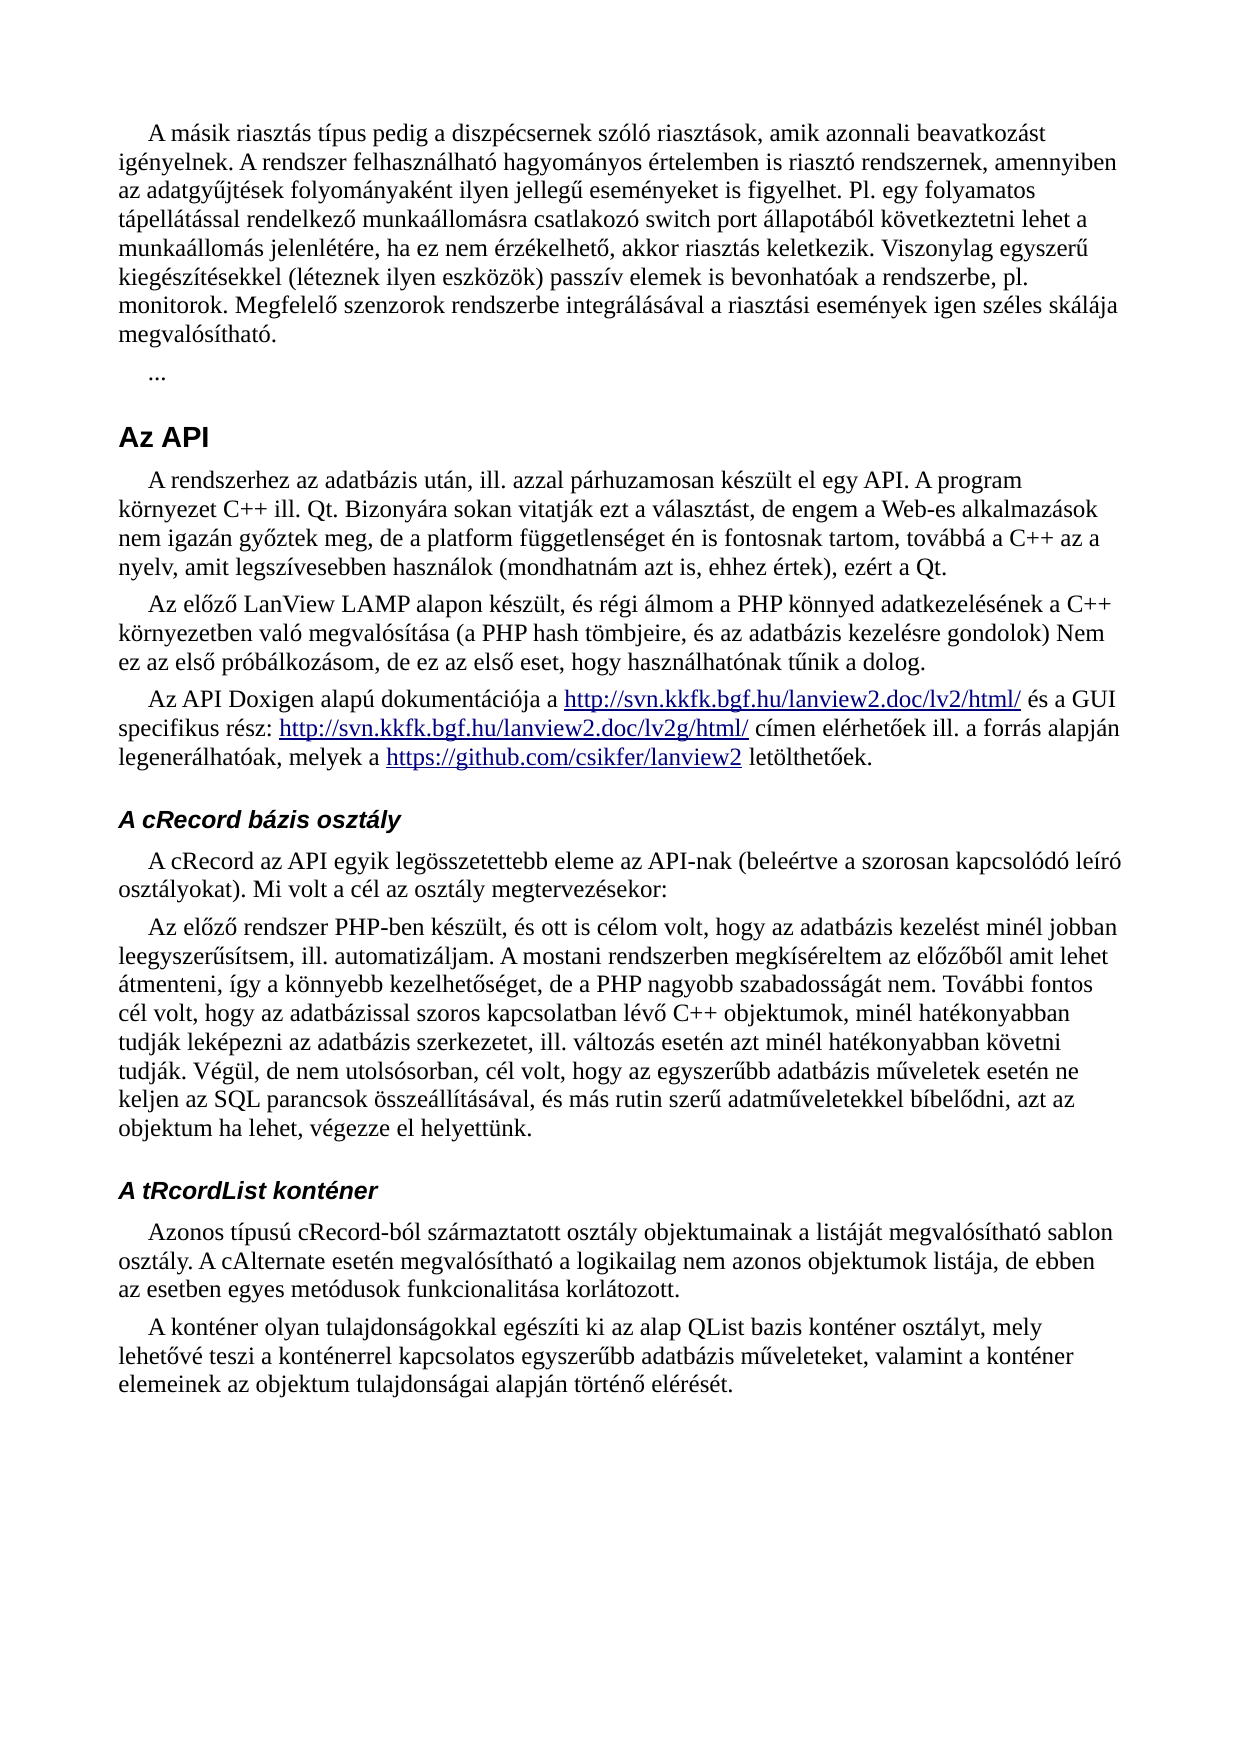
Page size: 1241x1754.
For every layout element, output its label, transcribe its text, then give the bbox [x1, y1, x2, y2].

text A konténer olyan tulajdonságokkal egészíti ki az alap QList bazis konténer osztályt, mely lehetővé teszi a konténerrel kapcsolatos egyszerűbb adatbázis műveleteket, valamint a konténer elemeinek az objektum tulajdonságai alapján történő elérését. [118, 1312, 1122, 1398]
text Az előző rendszer PHP-ben készült, és ott is célom volt, hogy az adatbázis kezelést minél jobban leegyszerűsítsem, ill. automatizáljam. A mostani rendszerben megkíséreltem az előzőből amit lehet átmenteni, így a könnyebb kezelhetőséget, de a PHP nagyobb szabadosságát nem. További fontos cél volt, hogy az adatbázissal szoros kapcsolatban lévő C++ objektumok, minél hatékonyabban tudják leképezni az adatbázis szerkezetet, ill. változás esetén azt minél hatékonyabban követni tudják. Végül, de nem utolsósorban, cél volt, hogy az egyszerűbb adatbázis műveletek esetén ne keljen az SQL parancsok összeállításával, és más rutin szerű adatműveletekkel bíbelődni, azt az objektum ha lehet, végezze el helyettünk. [118, 912, 1122, 1142]
subtitle A cRecord bázis osztály [118, 805, 1122, 833]
text A másik riasztás típus pedig a diszpécsernek szóló riasztások, amik azonnali beavatkozást igényelnek. A rendszer felhasználható hagyományos értelemben is riasztó rendszernek, amennyiben az adatgyűjtések folyományaként ilyen jellegű eseményeket is figyelhet. Pl. egy folyamatos tápellátással rendelkező munkaállomásra csatlakozó switch port állapotából következtetni lehet a munkaállomás jelenlétére, ha ez nem érzékelhető, akkor riasztás keletkezik. Viszonylag egyszerű kiegészítésekkel (léteznek ilyen eszközök) passzív elemek is bevonhatóak a rendszerbe, pl. monitorok. Megfelelő szenzorok rendszerbe integrálásával a riasztási események igen széles skálája megvalósítható. [118, 118, 1122, 348]
text Az előző LanView LAMP alapon készült, és régi álmom a PHP könnyed adatkezelésének a C++ környezetben való megvalósítása (a PHP hash tömbjeire, és az adatbázis kezelésre gondolok) Nem ez az első próbálkozásom, de ez az első eset, hogy használhatónak tűnik a dolog. [118, 589, 1122, 676]
text Azonos típusú cRecord-ból származtatott osztály objektumainak a listáját megvalósítható sablon osztály. A cAlternate esetén megvalósítható a logikailag nem azonos objektumok listája, de ebben az esetben egyes metódusok funkcionalitása korlátozott. [118, 1217, 1122, 1303]
text Az API Doxigen alapú dokumentációja a http://svn.kkfk.bgf.hu/lanview2.doc/lv2/html/ és a GUI specifikus rész: http://svn.kkfk.bgf.hu/lanview2.doc/lv2g/html/ címen elérhetőek ill. a forrás alapján legenerálhatóak, melyek a https://github.com/csikfer/lanview2 letölthetőek. [118, 684, 1122, 771]
subtitle A tRcordList konténer [118, 1176, 1122, 1204]
subtitle Az API [118, 419, 1122, 453]
text ... [118, 357, 1122, 386]
text A cRecord az API egyik legösszetettebb eleme az API-nak (beleértve a szorosan kapcsolódó leíró osztályokat). Mi volt a cél az osztály megtervezésekor: [118, 846, 1122, 903]
text A rendszerhez az adatbázis után, ill. azzal párhuzamosan készült el egy API. A program környezet C++ ill. Qt. Bizonyára sokan vitatják ezt a választást, de engem a Web-es alkalmazások nem igazán győztek meg, de a platform függetlenséget én is fontosnak tartom, továbbá a C++ az a nyelv, amit legszívesebben használok (mondhatnám azt is, ehhez értek), ezért a Qt. [118, 466, 1122, 581]
